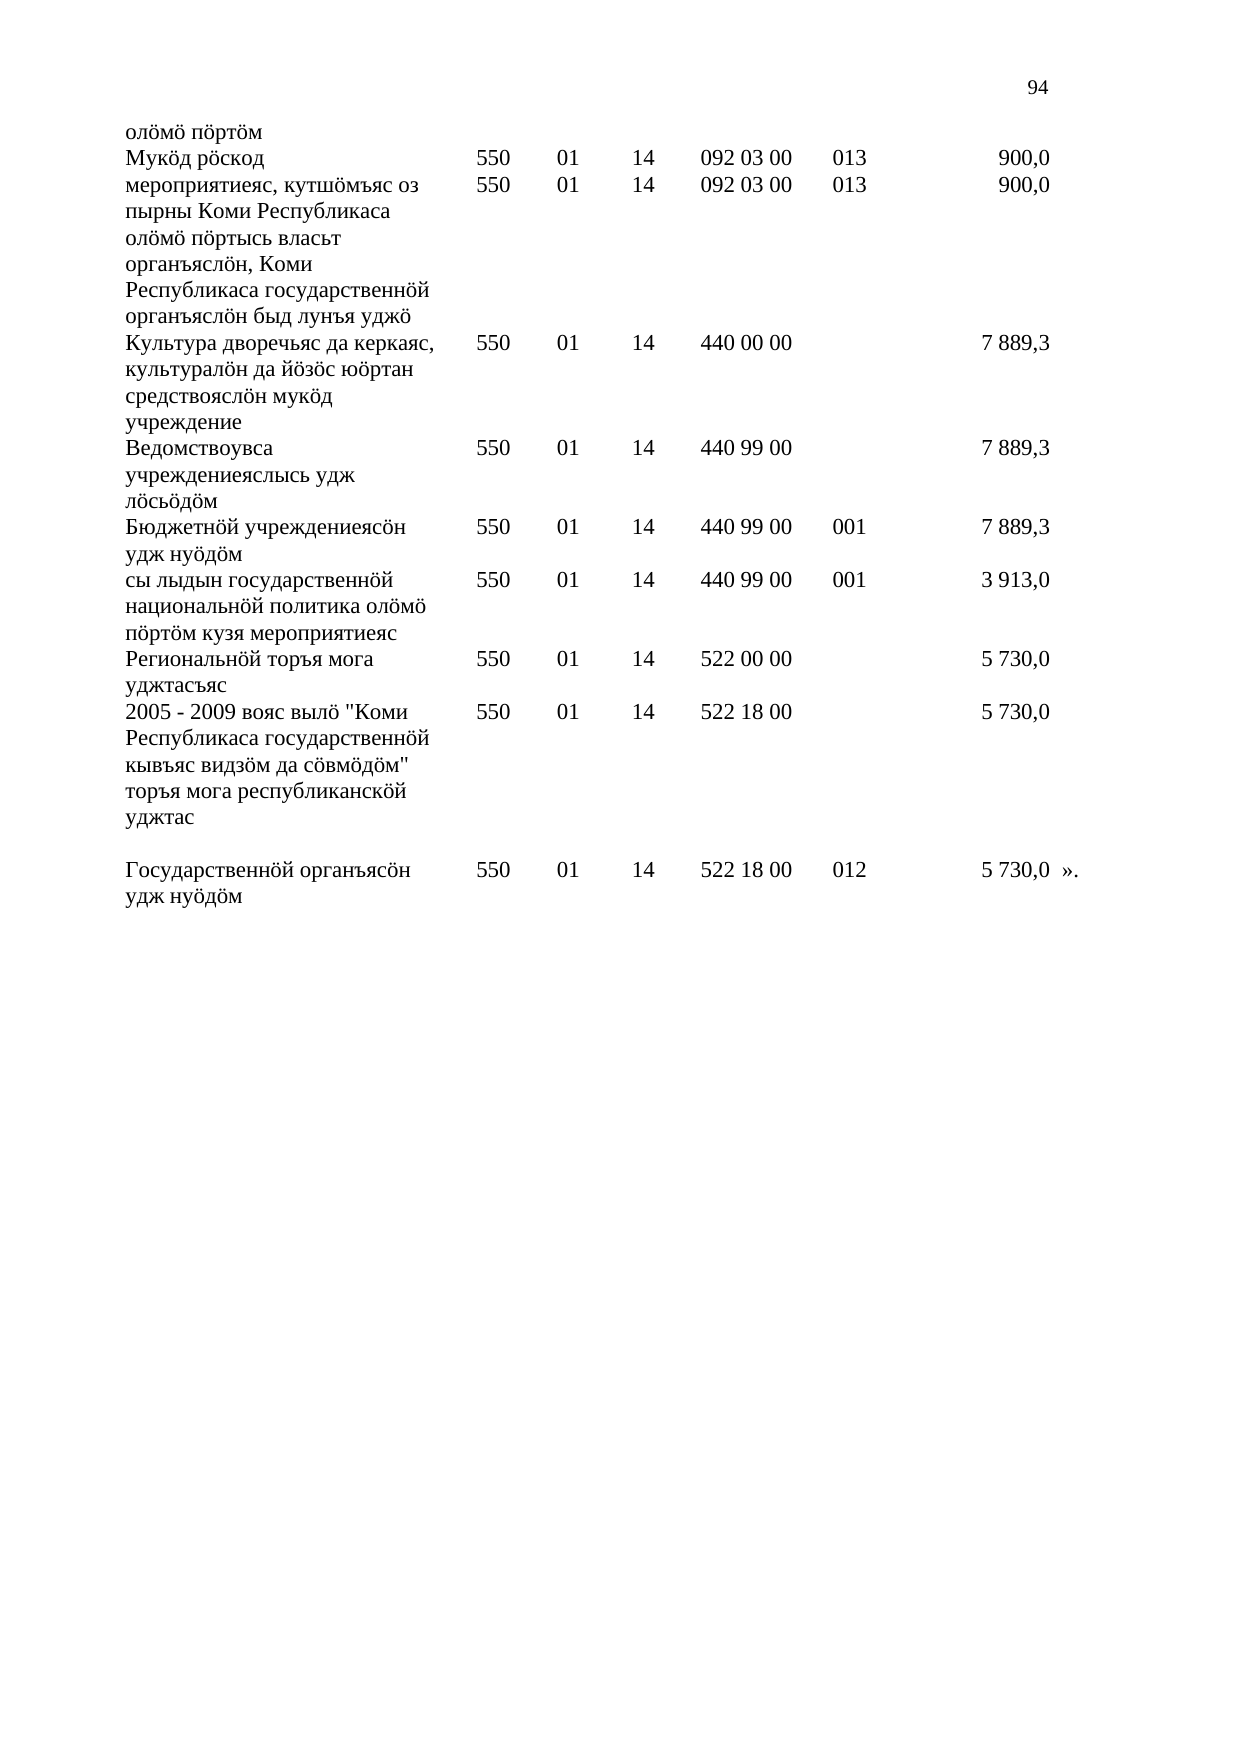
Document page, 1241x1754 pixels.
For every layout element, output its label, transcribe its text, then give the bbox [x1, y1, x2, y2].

table_cell 5 730,0 [887, 856, 1056, 909]
table_cell 01 [531, 856, 606, 909]
table_cell [681, 118, 812, 144]
table_cell 2005 - 2009 вояс вылö "Коми Республикаса государственнöй кывъяс видзöм да сöвмöдöм" торъя мога республиканскöй уджтас [119, 698, 456, 856]
table_cell 01 [531, 434, 606, 513]
table_cell 012 [812, 856, 887, 909]
table_cell 550 [456, 645, 531, 698]
table_cell 440 99 00 [681, 514, 812, 566]
table_cell 7 889,3 [887, 514, 1056, 566]
table_cell ». [1056, 856, 1093, 909]
table_cell 440 99 00 [681, 434, 812, 513]
table_cell [1056, 329, 1093, 434]
table_cell 013 [812, 171, 887, 329]
table_cell 550 [456, 329, 531, 434]
table_cell [1056, 434, 1093, 513]
table_cell 01 [531, 329, 606, 434]
table_cell 14 [606, 329, 681, 434]
table_cell 550 [456, 698, 531, 856]
table_cell 440 00 00 [681, 329, 812, 434]
table_cell 522 18 00 [681, 698, 812, 856]
table_cell 14 [606, 434, 681, 513]
table_cell [456, 118, 531, 144]
table_cell 550 [456, 566, 531, 645]
table_cell 440 99 00 [681, 566, 812, 645]
table_cell [812, 329, 887, 434]
table_cell 550 [456, 171, 531, 329]
table_cell [812, 118, 887, 144]
table_cell 01 [531, 645, 606, 698]
table_cell 7 889,3 [887, 434, 1056, 513]
table_cell [812, 645, 887, 698]
table_cell 550 [456, 856, 531, 909]
table_cell [1056, 698, 1093, 856]
table_cell 001 [812, 514, 887, 566]
table_cell мероприятиеяс, кутшöмъяс оз пырны Коми Республикаса олöмö пöртысь власьт органъяслöн, Коми Республикаса государственнöй органъяслöн быд лунъя уджö [119, 171, 456, 329]
table_cell Государственнöй органъясöн удж нуöдöм [119, 856, 456, 909]
table_cell 14 [606, 514, 681, 566]
table_cell Региональнöй торъя мога уджтасъяс [119, 645, 456, 698]
table_cell [606, 118, 681, 144]
table_cell 013 [812, 145, 887, 171]
table_cell 001 [812, 566, 887, 645]
table_cell [531, 118, 606, 144]
table_cell 550 [456, 434, 531, 513]
table_cell 01 [531, 514, 606, 566]
table_cell 3 913,0 [887, 566, 1056, 645]
table_cell [1056, 566, 1093, 645]
table_cell 5 730,0 [887, 645, 1056, 698]
table_cell Мукöд рöскод [119, 145, 456, 171]
table_cell 14 [606, 145, 681, 171]
table_cell 01 [531, 698, 606, 856]
table_cell 14 [606, 698, 681, 856]
table_cell [1056, 145, 1093, 171]
table_cell 092 03 00 [681, 171, 812, 329]
table_cell 900,0 [887, 145, 1056, 171]
table_cell Бюджетнöй учреждениеясöн удж нуöдöм [119, 514, 456, 566]
table_cell 01 [531, 566, 606, 645]
table_cell 550 [456, 514, 531, 566]
table_cell 14 [606, 171, 681, 329]
table_cell 01 [531, 145, 606, 171]
table_cell 14 [606, 645, 681, 698]
table_cell [812, 698, 887, 856]
table_cell 14 [606, 566, 681, 645]
table_cell 900,0 [887, 171, 1056, 329]
table_cell [887, 118, 1056, 144]
table_cell 522 18 00 [681, 856, 812, 909]
table_cell 522 00 00 [681, 645, 812, 698]
table_cell [1056, 514, 1093, 566]
table_cell [1056, 645, 1093, 698]
table_cell Ведомствоувса учреждениеяслысь удж лöсьöдöм [119, 434, 456, 513]
table_cell олöмö пöртöм [119, 118, 456, 144]
table_cell 01 [531, 171, 606, 329]
table_cell 5 730,0 [887, 698, 1056, 856]
table_cell Культура дворечьяс да керкаяс, культуралöн да йöзöс юöртан средствояслöн мукöд учреждение [119, 329, 456, 434]
table_cell [1056, 171, 1093, 329]
table_cell 550 [456, 145, 531, 171]
table_cell 7 889,3 [887, 329, 1056, 434]
table_cell [1056, 118, 1093, 144]
table_cell 092 03 00 [681, 145, 812, 171]
table_cell сы лыдын государственнöй национальнöй политика олöмö пöртöм кузя мероприятиеяс [119, 566, 456, 645]
table_cell 14 [606, 856, 681, 909]
table_cell [812, 434, 887, 513]
